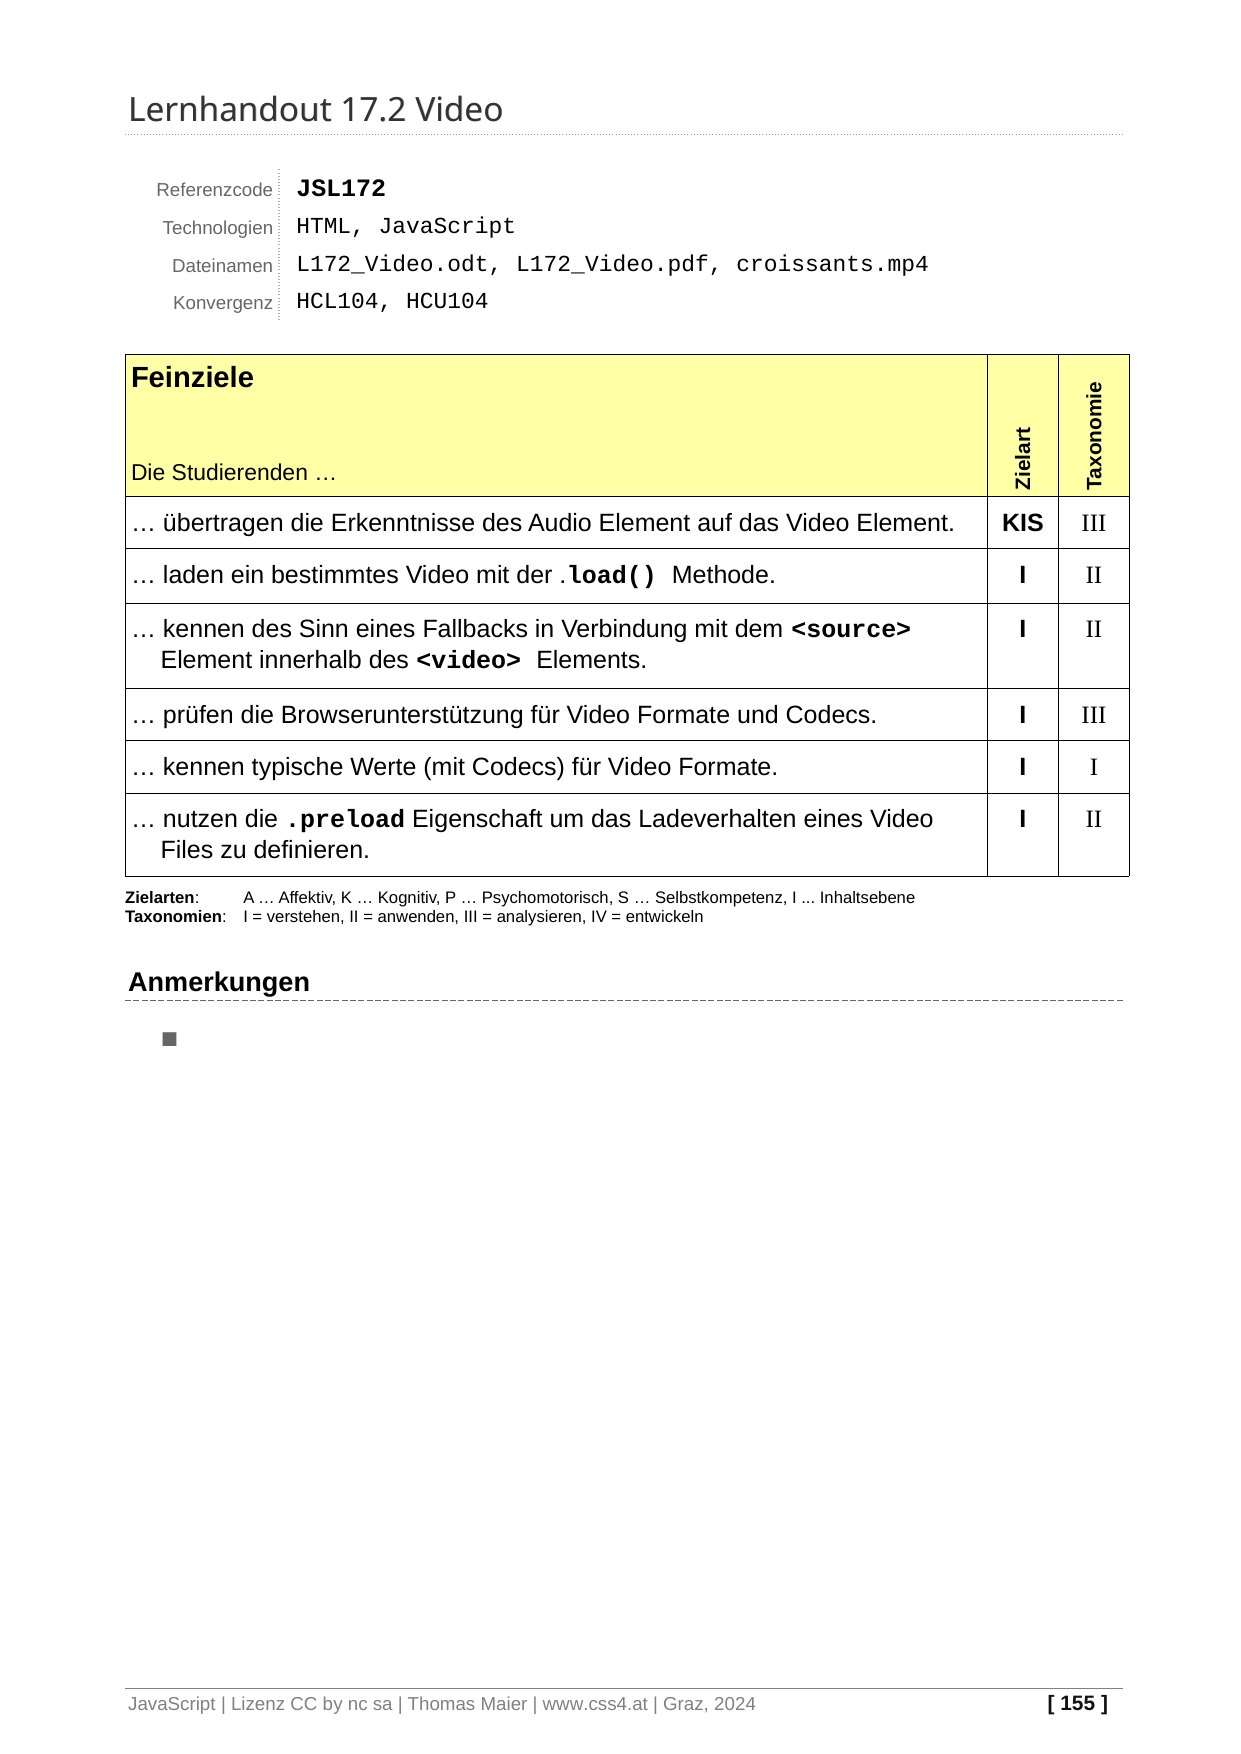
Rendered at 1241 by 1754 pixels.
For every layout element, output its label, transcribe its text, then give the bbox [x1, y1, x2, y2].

table_cell I [988, 549, 1058, 603]
subtitle Lernhandout 17.2 Video [125, 83, 1123, 134]
table_cell … prüfen die Browserunterstützung für Video Formate und Codecs. [126, 689, 987, 740]
table_cell … kennen des Sinn eines Fallbacks in Verbindung mit dem <source> Element innerhalb des <video> Elements. [126, 604, 987, 688]
text Anmerkungen [125, 963, 1123, 1000]
table_cell HCL104, HCU104 [279, 284, 1129, 321]
table_cell III [1059, 689, 1129, 740]
text Zielarten: A … Affektiv, K … Kognitiv, P … Psychomotorisch, S … Selbstkompetenz, I ... Inhaltsebene Taxonomien: I = verstehen, II = anwenden, III = analysieren, IV = entwickeln [125, 888, 1123, 926]
table_cell Dateinamen [125, 247, 278, 284]
table_cell I [1059, 741, 1129, 792]
table_cell II [1059, 549, 1129, 603]
table_cell I [988, 604, 1058, 688]
table_header Referenzcode [125, 169, 278, 209]
table_cell … übertragen die Erkenntnisse des Audio Element auf das Video Element. [126, 497, 987, 548]
table_header Taxonomie [1059, 355, 1129, 496]
table_cell III [1059, 497, 1129, 548]
table_header JSL172 [279, 169, 1129, 209]
table_cell HTML, JavaScript [279, 209, 1129, 247]
table_cell II [1059, 604, 1129, 688]
table_cell I [988, 689, 1058, 740]
table_cell … laden ein bestimmtes Video mit der .load() Methode. [126, 549, 987, 603]
table_cell Technologien [125, 209, 278, 247]
table_cell II [1059, 794, 1129, 876]
table_header Feinziele Die Studierenden … [126, 355, 987, 496]
table_cell … nutzen die .preload Eigenschaft um das Ladeverhalten eines Video Files zu definieren. [126, 794, 987, 876]
table_cell KIS [988, 497, 1058, 548]
table_cell Konvergenz [125, 284, 278, 321]
table_cell L172_Video.odt, L172_Video.pdf, croissants.mp4 [279, 247, 1129, 284]
table_cell I [988, 741, 1058, 792]
table_cell I [988, 794, 1058, 876]
table_cell … kennen typische Werte (mit Codecs) für Video Formate. [126, 741, 987, 792]
table_header Zielart [988, 355, 1058, 496]
